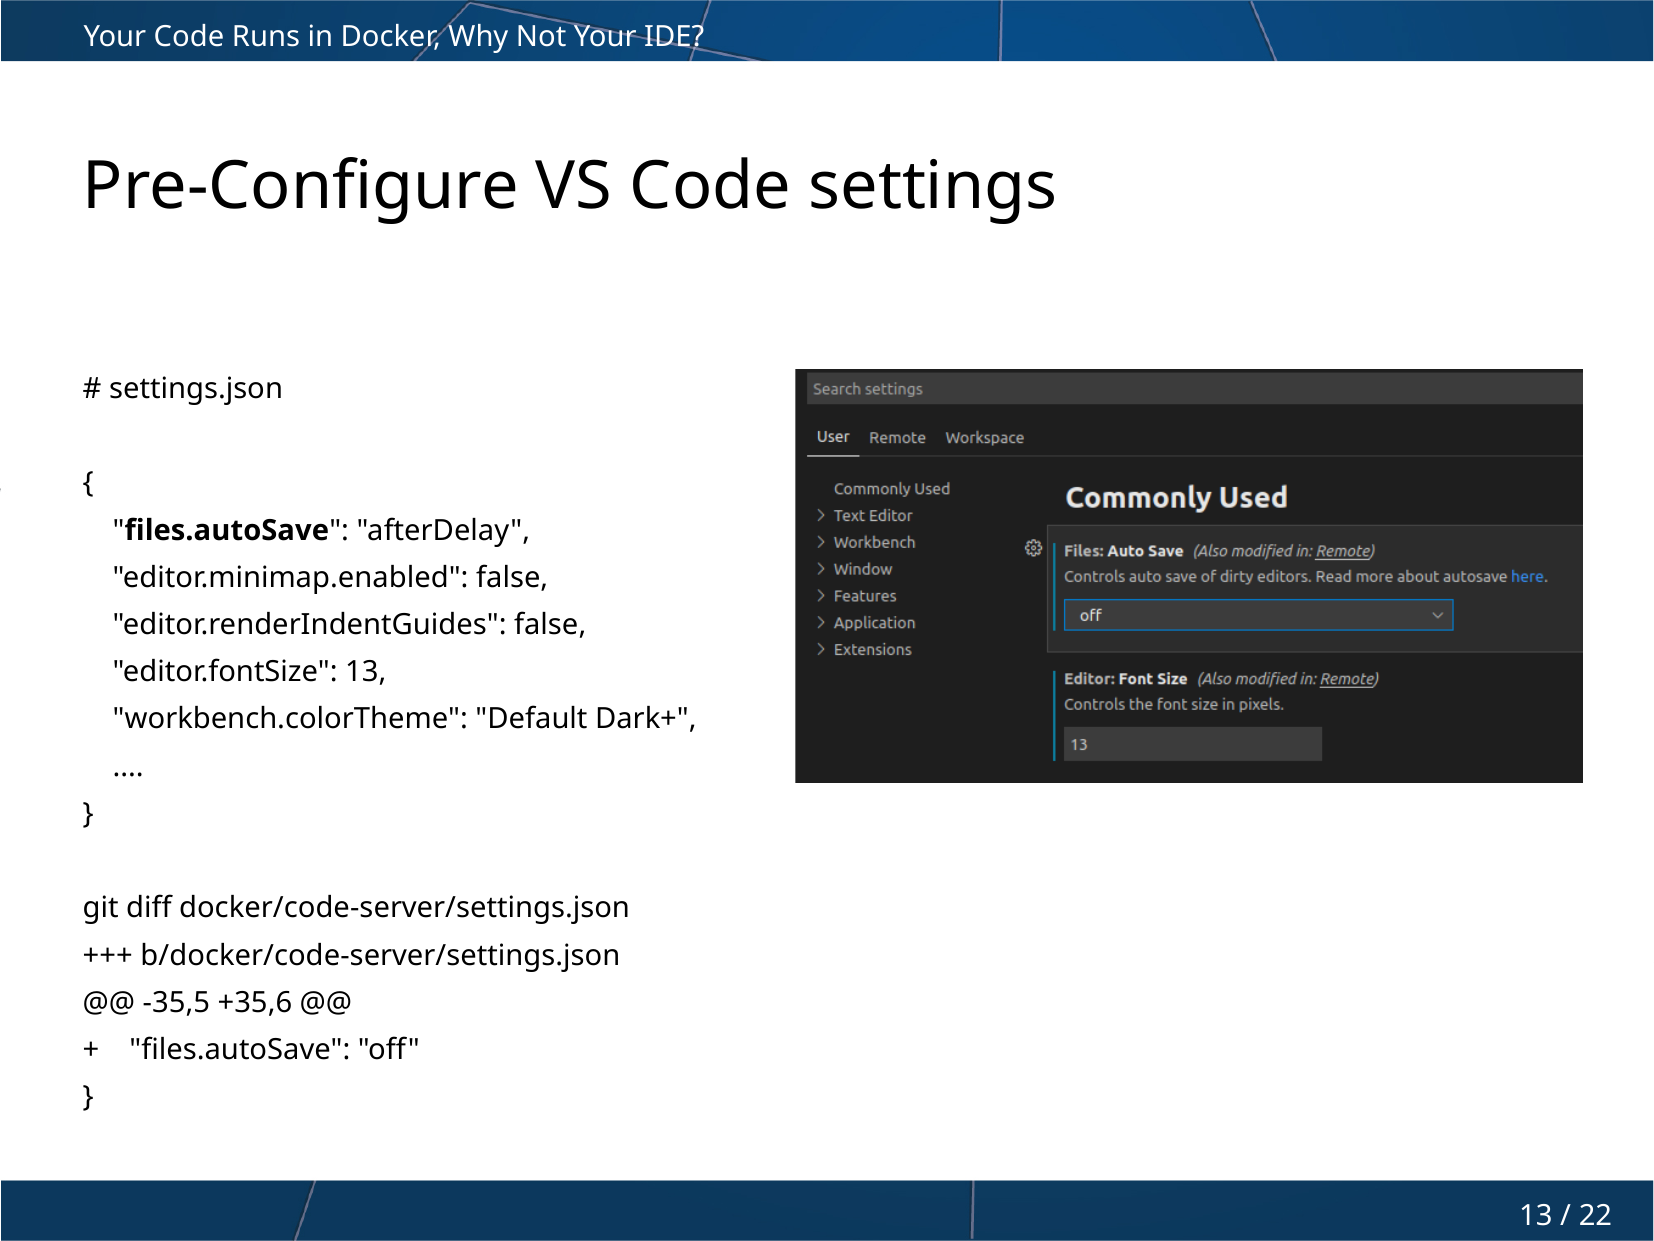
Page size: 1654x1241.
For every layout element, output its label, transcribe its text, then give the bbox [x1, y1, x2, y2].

list # settings.json { "files.autoSave": "afterDelay", "editor.minimap.enabled": false, "editor.renderIndentGuides": false, "editor.fontSize": 13, "workbench.colorTheme": "Default Dark+", .... } git diff docker/code-server/settings.json +++ b/docker/code-server/settings.json @@ -35,5 +35,6 @@ + "files.autoSave": "off" } [82, 366, 1571, 1070]
title Pre-Configure VS Code settings [82, 86, 1571, 279]
picture [0, 0, 1654, 1241]
